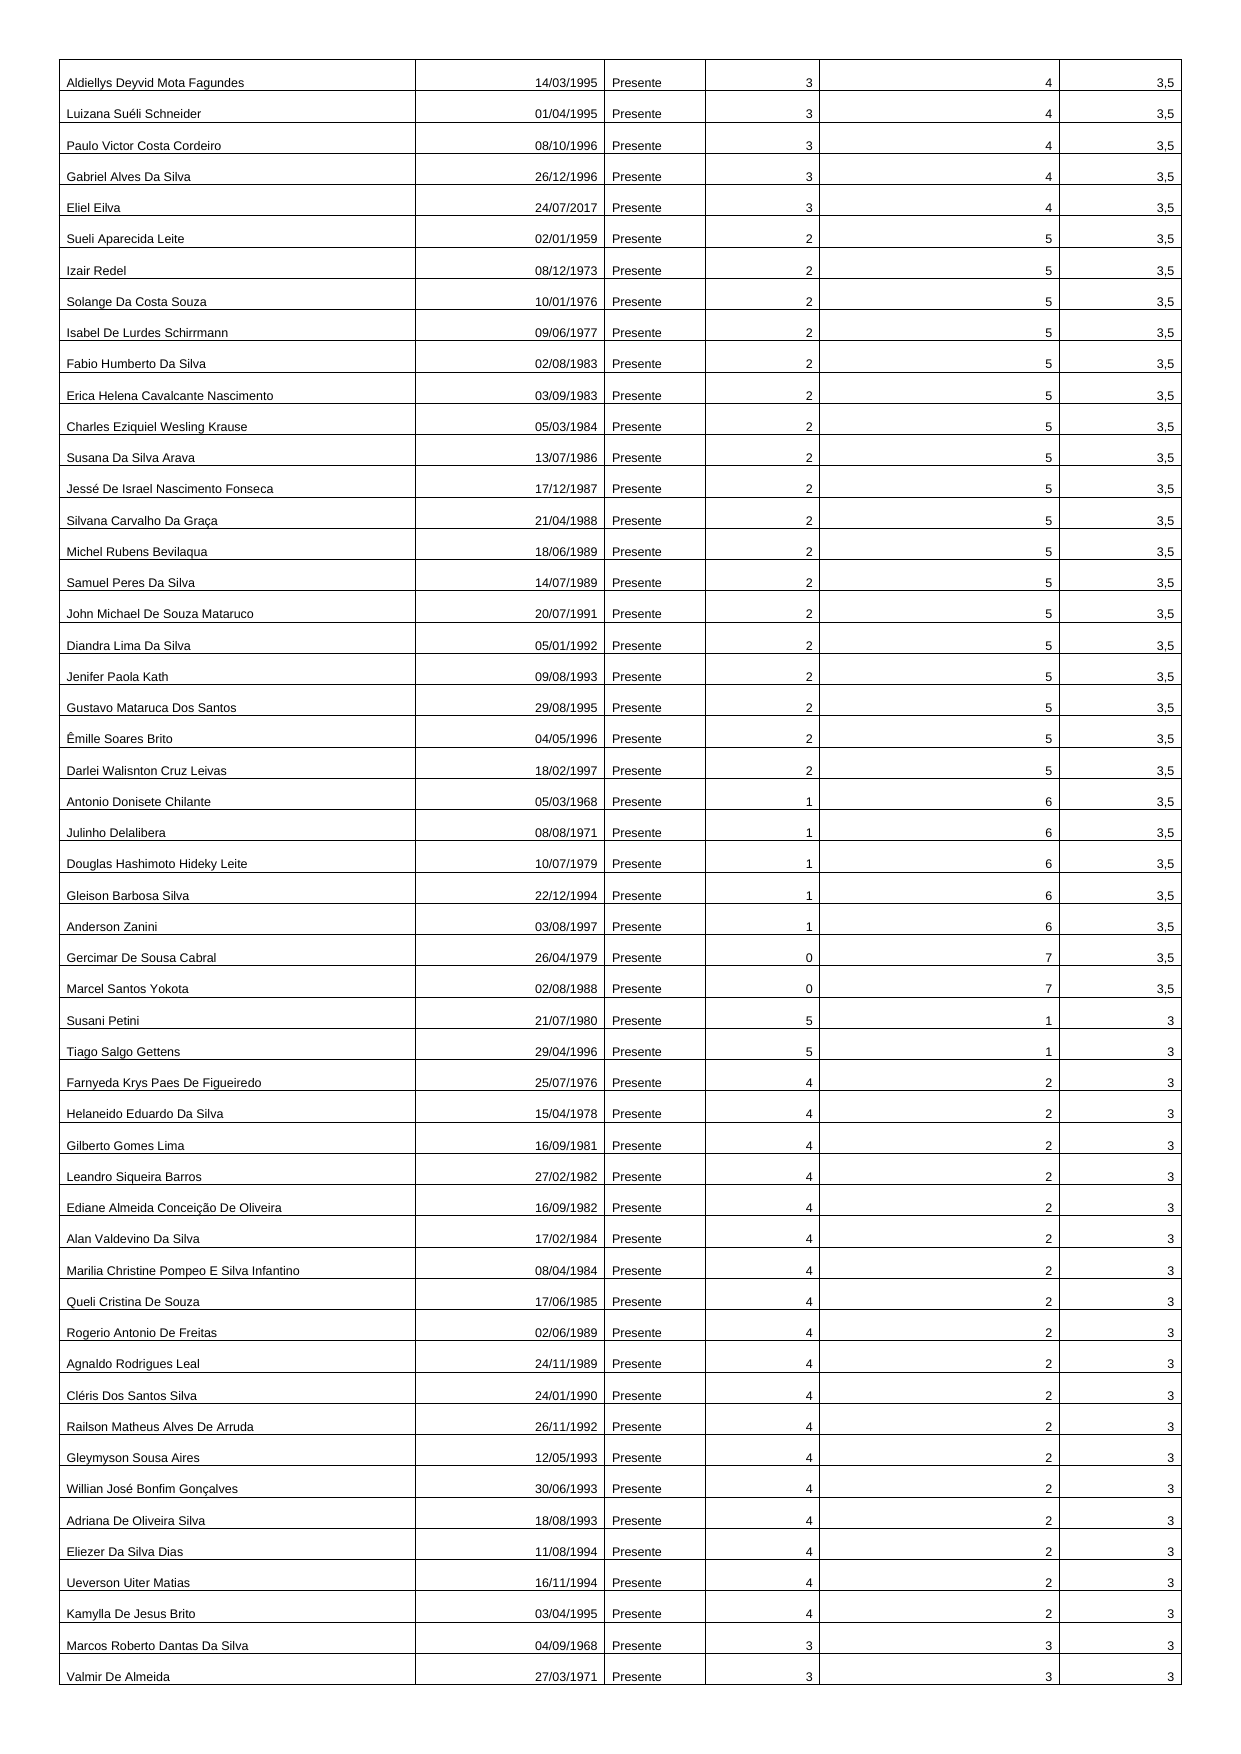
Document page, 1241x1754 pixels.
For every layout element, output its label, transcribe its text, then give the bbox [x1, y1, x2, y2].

table_cell 4 [706, 1248, 819, 1278]
table_cell 5 [820, 466, 1059, 497]
table_cell 4 [706, 1060, 819, 1090]
table_cell 1 [820, 998, 1059, 1028]
table_cell Presente [605, 1654, 705, 1684]
table_cell 2 [706, 466, 819, 497]
table_cell Presente [605, 529, 705, 559]
table_cell 7 [820, 966, 1059, 997]
table_cell Jenifer Paola Kath [60, 654, 415, 684]
table_cell 2 [820, 1154, 1059, 1184]
table_cell 2 [706, 654, 819, 684]
table_cell 3 [1060, 1060, 1181, 1090]
table_cell Presente [605, 1404, 705, 1434]
table_cell 02/06/1989 [416, 1310, 604, 1340]
table_cell 3 [1060, 1123, 1181, 1153]
table_cell Presente [605, 1279, 705, 1309]
table_cell 6 [820, 873, 1059, 903]
table_cell Susana Da Silva Arava [60, 435, 415, 465]
table_cell 05/03/1984 [416, 404, 604, 434]
table_cell 2 [820, 1373, 1059, 1403]
table_cell 24/07/2017 [416, 185, 604, 215]
table_cell 2 [820, 1248, 1059, 1278]
table_cell 03/09/1983 [416, 373, 604, 403]
table_cell Presente [605, 873, 705, 903]
table_cell 6 [820, 779, 1059, 809]
table_cell Presente [605, 60, 705, 90]
table_cell Presente [605, 1123, 705, 1153]
table_cell 2 [820, 1560, 1059, 1590]
table_cell 2 [820, 1091, 1059, 1122]
table_cell 3 [706, 123, 819, 153]
table_cell 21/07/1980 [416, 998, 604, 1028]
table_cell 5 [820, 373, 1059, 403]
table_cell 3,5 [1060, 623, 1181, 653]
table_cell 3,5 [1060, 935, 1181, 965]
table_cell Presente [605, 779, 705, 809]
table_cell 26/04/1979 [416, 935, 604, 965]
table_cell Presente [605, 498, 705, 528]
table_cell Ueverson Uiter Matias [60, 1560, 415, 1590]
table_cell 08/04/1984 [416, 1248, 604, 1278]
table_cell Presente [605, 935, 705, 965]
table_cell Presente [605, 841, 705, 872]
table_cell 3 [1060, 1404, 1181, 1434]
table_cell 08/08/1971 [416, 810, 604, 840]
table_cell 4 [820, 91, 1059, 122]
table_cell 5 [706, 1029, 819, 1059]
table_cell 08/12/1973 [416, 248, 604, 278]
table_cell 7 [820, 935, 1059, 965]
table_cell 2 [820, 1279, 1059, 1309]
table_cell 24/01/1990 [416, 1373, 604, 1403]
table_cell 3 [706, 1654, 819, 1684]
table_cell 1 [706, 810, 819, 840]
table_cell Presente [605, 1154, 705, 1184]
table_cell Douglas Hashimoto Hideky Leite [60, 841, 415, 872]
table_cell Rogerio Antonio De Freitas [60, 1310, 415, 1340]
table_cell 5 [706, 998, 819, 1028]
table_cell 03/08/1997 [416, 904, 604, 934]
table_cell Presente [605, 185, 705, 215]
table_cell Marilia Christine Pompeo E Silva Infantino [60, 1248, 415, 1278]
table_cell 3 [1060, 1248, 1181, 1278]
table_cell Presente [605, 373, 705, 403]
table_cell 5 [820, 560, 1059, 590]
table_cell 17/06/1985 [416, 1279, 604, 1309]
table_cell Michel Rubens Bevilaqua [60, 529, 415, 559]
table_cell 16/11/1994 [416, 1560, 604, 1590]
table_cell 05/03/1968 [416, 779, 604, 809]
table_cell Tiago Salgo Gettens [60, 1029, 415, 1059]
table_cell 3,5 [1060, 185, 1181, 215]
table_cell Paulo Victor Costa Cordeiro [60, 123, 415, 153]
table_cell 2 [820, 1466, 1059, 1497]
table_cell 3,5 [1060, 310, 1181, 340]
table_cell 25/07/1976 [416, 1060, 604, 1090]
table_cell Farnyeda Krys Paes De Figueiredo [60, 1060, 415, 1090]
table_cell 3 [1060, 1623, 1181, 1653]
table_cell 3 [1060, 1216, 1181, 1247]
table_cell 02/01/1959 [416, 216, 604, 247]
table_cell Presente [605, 1435, 705, 1465]
table_cell Presente [605, 1529, 705, 1559]
table_cell 5 [820, 685, 1059, 715]
table_cell 4 [706, 1341, 819, 1372]
table_cell 4 [706, 1591, 819, 1622]
table_cell Presente [605, 123, 705, 153]
table_cell Presente [605, 216, 705, 247]
table_cell 3 [1060, 1154, 1181, 1184]
table_cell 2 [706, 435, 819, 465]
table_cell Gleison Barbosa Silva [60, 873, 415, 903]
table_cell 26/12/1996 [416, 154, 604, 184]
table_cell 5 [820, 341, 1059, 372]
table_cell 3,5 [1060, 248, 1181, 278]
table_cell 2 [706, 248, 819, 278]
table_cell Gilberto Gomes Lima [60, 1123, 415, 1153]
table_cell 3,5 [1060, 154, 1181, 184]
table_cell 16/09/1981 [416, 1123, 604, 1153]
table_cell 2 [706, 623, 819, 653]
table_cell 2 [820, 1310, 1059, 1340]
table_cell Presente [605, 654, 705, 684]
table_cell 2 [820, 1216, 1059, 1247]
table_cell 3,5 [1060, 841, 1181, 872]
table_cell 3,5 [1060, 810, 1181, 840]
table_cell Presente [605, 591, 705, 622]
table_cell 08/10/1996 [416, 123, 604, 153]
table_cell 4 [706, 1091, 819, 1122]
table_cell Kamylla De Jesus Brito [60, 1591, 415, 1622]
table_cell 2 [706, 310, 819, 340]
table_cell 4 [706, 1154, 819, 1184]
table_cell 2 [820, 1591, 1059, 1622]
table_cell 4 [706, 1560, 819, 1590]
table_cell 3 [820, 1654, 1059, 1684]
table_cell Presente [605, 91, 705, 122]
table_cell 3,5 [1060, 560, 1181, 590]
table_cell Susani Petini [60, 998, 415, 1028]
table_cell 11/08/1994 [416, 1529, 604, 1559]
table_cell Presente [605, 1560, 705, 1590]
table_cell 5 [820, 623, 1059, 653]
table_cell 29/04/1996 [416, 1029, 604, 1059]
table_cell Presente [605, 341, 705, 372]
table_cell 3 [706, 1623, 819, 1653]
table_cell Presente [605, 1029, 705, 1059]
table_cell Presente [605, 904, 705, 934]
table_cell Presente [605, 279, 705, 309]
table_cell 3 [1060, 1560, 1181, 1590]
table_cell Railson Matheus Alves De Arruda [60, 1404, 415, 1434]
table_cell 3 [1060, 1435, 1181, 1465]
table_cell 3,5 [1060, 60, 1181, 90]
table_cell 4 [706, 1435, 819, 1465]
table_cell 3,5 [1060, 873, 1181, 903]
table_cell 3 [1060, 998, 1181, 1028]
table_cell 2 [820, 1435, 1059, 1465]
table_cell 5 [820, 591, 1059, 622]
table_cell 3,5 [1060, 435, 1181, 465]
table_cell 3,5 [1060, 91, 1181, 122]
table_cell 4 [706, 1404, 819, 1434]
table_cell 1 [820, 1029, 1059, 1059]
table_cell Presente [605, 1310, 705, 1340]
table_cell 3,5 [1060, 341, 1181, 372]
table_cell 2 [820, 1060, 1059, 1090]
table_cell 26/11/1992 [416, 1404, 604, 1434]
table_cell Darlei Walisnton Cruz Leivas [60, 748, 415, 778]
table_cell Presente [605, 1341, 705, 1372]
table_cell 3 [1060, 1279, 1181, 1309]
table_cell Gleymyson Sousa Aires [60, 1435, 415, 1465]
table_cell 4 [820, 123, 1059, 153]
table_cell 2 [706, 404, 819, 434]
table_cell 2 [820, 1185, 1059, 1215]
table_cell Presente [605, 623, 705, 653]
table_cell Helaneido Eduardo Da Silva [60, 1091, 415, 1122]
table_cell 3 [1060, 1341, 1181, 1372]
table_cell 4 [820, 60, 1059, 90]
table_cell 0 [706, 935, 819, 965]
table_cell 4 [706, 1279, 819, 1309]
table_cell 15/04/1978 [416, 1091, 604, 1122]
table_cell 3,5 [1060, 748, 1181, 778]
table_cell 6 [820, 841, 1059, 872]
table_cell Presente [605, 966, 705, 997]
table_cell Gustavo Mataruca Dos Santos [60, 685, 415, 715]
table_cell Êmille Soares Brito [60, 716, 415, 747]
table_cell 10/01/1976 [416, 279, 604, 309]
table_cell 3,5 [1060, 966, 1181, 997]
table_cell Charles Eziquiel Wesling Krause [60, 404, 415, 434]
table_cell 3,5 [1060, 529, 1181, 559]
table_cell 6 [820, 904, 1059, 934]
table_cell 04/05/1996 [416, 716, 604, 747]
table_cell Presente [605, 1591, 705, 1622]
table_cell 5 [820, 529, 1059, 559]
table_cell Marcel Santos Yokota [60, 966, 415, 997]
table_cell 2 [706, 748, 819, 778]
table_cell 3,5 [1060, 591, 1181, 622]
table_cell 30/06/1993 [416, 1466, 604, 1497]
table_cell 5 [820, 748, 1059, 778]
table_cell 4 [706, 1498, 819, 1528]
table_cell Eliel Eilva [60, 185, 415, 215]
table_cell 3,5 [1060, 716, 1181, 747]
table_cell 0 [706, 966, 819, 997]
table_cell 3 [1060, 1373, 1181, 1403]
table_cell Presente [605, 1185, 705, 1215]
table_cell Presente [605, 716, 705, 747]
table_cell 5 [820, 216, 1059, 247]
table_cell 1 [706, 873, 819, 903]
table_cell 12/05/1993 [416, 1435, 604, 1465]
table_cell 5 [820, 435, 1059, 465]
table_cell Presente [605, 1466, 705, 1497]
table_cell 2 [820, 1498, 1059, 1528]
table_cell 4 [706, 1373, 819, 1403]
table_cell Presente [605, 998, 705, 1028]
table_cell 5 [820, 310, 1059, 340]
table_cell 2 [820, 1123, 1059, 1153]
table_cell Fabio Humberto Da Silva [60, 341, 415, 372]
table_cell Presente [605, 404, 705, 434]
table_cell 2 [706, 591, 819, 622]
table_cell 3 [1060, 1185, 1181, 1215]
table_cell Presente [605, 1091, 705, 1122]
table_cell 5 [820, 498, 1059, 528]
table_cell 27/02/1982 [416, 1154, 604, 1184]
table_cell Presente [605, 810, 705, 840]
table_cell Presente [605, 435, 705, 465]
table_cell 17/12/1987 [416, 466, 604, 497]
table_cell 3,5 [1060, 373, 1181, 403]
table_cell 02/08/1988 [416, 966, 604, 997]
table_cell 18/06/1989 [416, 529, 604, 559]
table_cell 4 [706, 1310, 819, 1340]
table_cell Presente [605, 1498, 705, 1528]
table_cell 3 [1060, 1091, 1181, 1122]
table_cell Queli Cristina De Souza [60, 1279, 415, 1309]
table_cell Anderson Zanini [60, 904, 415, 934]
table_cell 3 [1060, 1529, 1181, 1559]
table_cell Erica Helena Cavalcante Nascimento [60, 373, 415, 403]
table_cell 3 [820, 1623, 1059, 1653]
table_cell Presente [605, 685, 705, 715]
table_cell 3 [1060, 1654, 1181, 1684]
table_cell 3,5 [1060, 654, 1181, 684]
table_cell 2 [706, 529, 819, 559]
table_cell Presente [605, 310, 705, 340]
table_cell 2 [706, 216, 819, 247]
table_cell 3 [706, 154, 819, 184]
table_cell Presente [605, 1373, 705, 1403]
table_cell 3,5 [1060, 685, 1181, 715]
table_cell Izair Redel [60, 248, 415, 278]
table_cell 2 [820, 1341, 1059, 1372]
table_cell 5 [820, 248, 1059, 278]
table_cell Marcos Roberto Dantas Da Silva [60, 1623, 415, 1653]
table_cell 1 [706, 841, 819, 872]
table_cell 09/06/1977 [416, 310, 604, 340]
table_cell Presente [605, 1623, 705, 1653]
table_cell Gercimar De Sousa Cabral [60, 935, 415, 965]
table_cell 2 [706, 279, 819, 309]
table_cell Julinho Delalibera [60, 810, 415, 840]
table_cell 05/01/1992 [416, 623, 604, 653]
table_cell 4 [706, 1529, 819, 1559]
table_cell Adriana De Oliveira Silva [60, 1498, 415, 1528]
table_cell 03/04/1995 [416, 1591, 604, 1622]
table_cell John Michael De Souza Mataruco [60, 591, 415, 622]
table_cell Samuel Peres Da Silva [60, 560, 415, 590]
table_cell Diandra Lima Da Silva [60, 623, 415, 653]
table_cell 2 [706, 373, 819, 403]
table_cell Presente [605, 1060, 705, 1090]
table_cell 20/07/1991 [416, 591, 604, 622]
table_cell 1 [706, 779, 819, 809]
table_cell 24/11/1989 [416, 1341, 604, 1372]
table_cell 17/02/1984 [416, 1216, 604, 1247]
table_cell Gabriel Alves Da Silva [60, 154, 415, 184]
table_cell Presente [605, 748, 705, 778]
table_cell 5 [820, 654, 1059, 684]
table_cell Presente [605, 1248, 705, 1278]
table_cell 6 [820, 810, 1059, 840]
table_cell 3,5 [1060, 404, 1181, 434]
table_cell 14/07/1989 [416, 560, 604, 590]
table_cell Luizana Suéli Schneider [60, 91, 415, 122]
table_cell 3,5 [1060, 123, 1181, 153]
table_cell 27/03/1971 [416, 1654, 604, 1684]
table_cell 14/03/1995 [416, 60, 604, 90]
table_cell Eliezer Da Silva Dias [60, 1529, 415, 1559]
table_cell Presente [605, 154, 705, 184]
table_cell 18/08/1993 [416, 1498, 604, 1528]
table_cell 3,5 [1060, 904, 1181, 934]
table_cell 02/08/1983 [416, 341, 604, 372]
table_cell 3 [1060, 1591, 1181, 1622]
table_cell 3 [706, 91, 819, 122]
table_cell Isabel De Lurdes Schirrmann [60, 310, 415, 340]
table_cell 2 [706, 341, 819, 372]
table_cell Solange Da Costa Souza [60, 279, 415, 309]
table_cell 4 [706, 1185, 819, 1215]
table_cell 3,5 [1060, 498, 1181, 528]
table_cell 3 [706, 185, 819, 215]
table_cell 3 [706, 60, 819, 90]
table_cell Leandro Siqueira Barros [60, 1154, 415, 1184]
table_cell 3 [1060, 1498, 1181, 1528]
table_cell Silvana Carvalho Da Graça [60, 498, 415, 528]
table_cell 5 [820, 716, 1059, 747]
table_cell 1 [706, 904, 819, 934]
table_cell Presente [605, 248, 705, 278]
table_cell 4 [706, 1216, 819, 1247]
table_cell 29/08/1995 [416, 685, 604, 715]
table_cell Antonio Donisete Chilante [60, 779, 415, 809]
table_cell 4 [820, 185, 1059, 215]
table_cell 4 [706, 1466, 819, 1497]
table_cell 2 [706, 498, 819, 528]
table_cell 2 [820, 1404, 1059, 1434]
table_cell Agnaldo Rodrigues Leal [60, 1341, 415, 1372]
table_cell 10/07/1979 [416, 841, 604, 872]
table_cell 13/07/1986 [416, 435, 604, 465]
table_cell 3 [1060, 1466, 1181, 1497]
table_cell 2 [706, 716, 819, 747]
table_cell 4 [820, 154, 1059, 184]
table_cell 2 [706, 685, 819, 715]
table_cell 16/09/1982 [416, 1185, 604, 1215]
table_cell 3,5 [1060, 279, 1181, 309]
table_cell Jessé De Israel Nascimento Fonseca [60, 466, 415, 497]
table_cell 3 [1060, 1310, 1181, 1340]
table_cell 3,5 [1060, 779, 1181, 809]
table_cell 4 [706, 1123, 819, 1153]
table_cell Ediane Almeida Conceição De Oliveira [60, 1185, 415, 1215]
table_cell 18/02/1997 [416, 748, 604, 778]
table_cell Sueli Aparecida Leite [60, 216, 415, 247]
table_cell 5 [820, 404, 1059, 434]
table_cell Valmir De Almeida [60, 1654, 415, 1684]
table_cell Presente [605, 1216, 705, 1247]
table_cell Presente [605, 560, 705, 590]
table_cell Willian José Bonfim Gonçalves [60, 1466, 415, 1497]
table_cell 5 [820, 279, 1059, 309]
table_cell 09/08/1993 [416, 654, 604, 684]
table_cell Aldiellys Deyvid Mota Fagundes [60, 60, 415, 90]
table_cell Alan Valdevino Da Silva [60, 1216, 415, 1247]
table_cell 3,5 [1060, 466, 1181, 497]
table_cell 3,5 [1060, 216, 1181, 247]
table_cell 2 [820, 1529, 1059, 1559]
table_cell 3 [1060, 1029, 1181, 1059]
table_cell 21/04/1988 [416, 498, 604, 528]
table_cell 2 [706, 560, 819, 590]
table_cell 01/04/1995 [416, 91, 604, 122]
table_cell 22/12/1994 [416, 873, 604, 903]
table_cell Presente [605, 466, 705, 497]
table_cell 04/09/1968 [416, 1623, 604, 1653]
table_cell Cléris Dos Santos Silva [60, 1373, 415, 1403]
